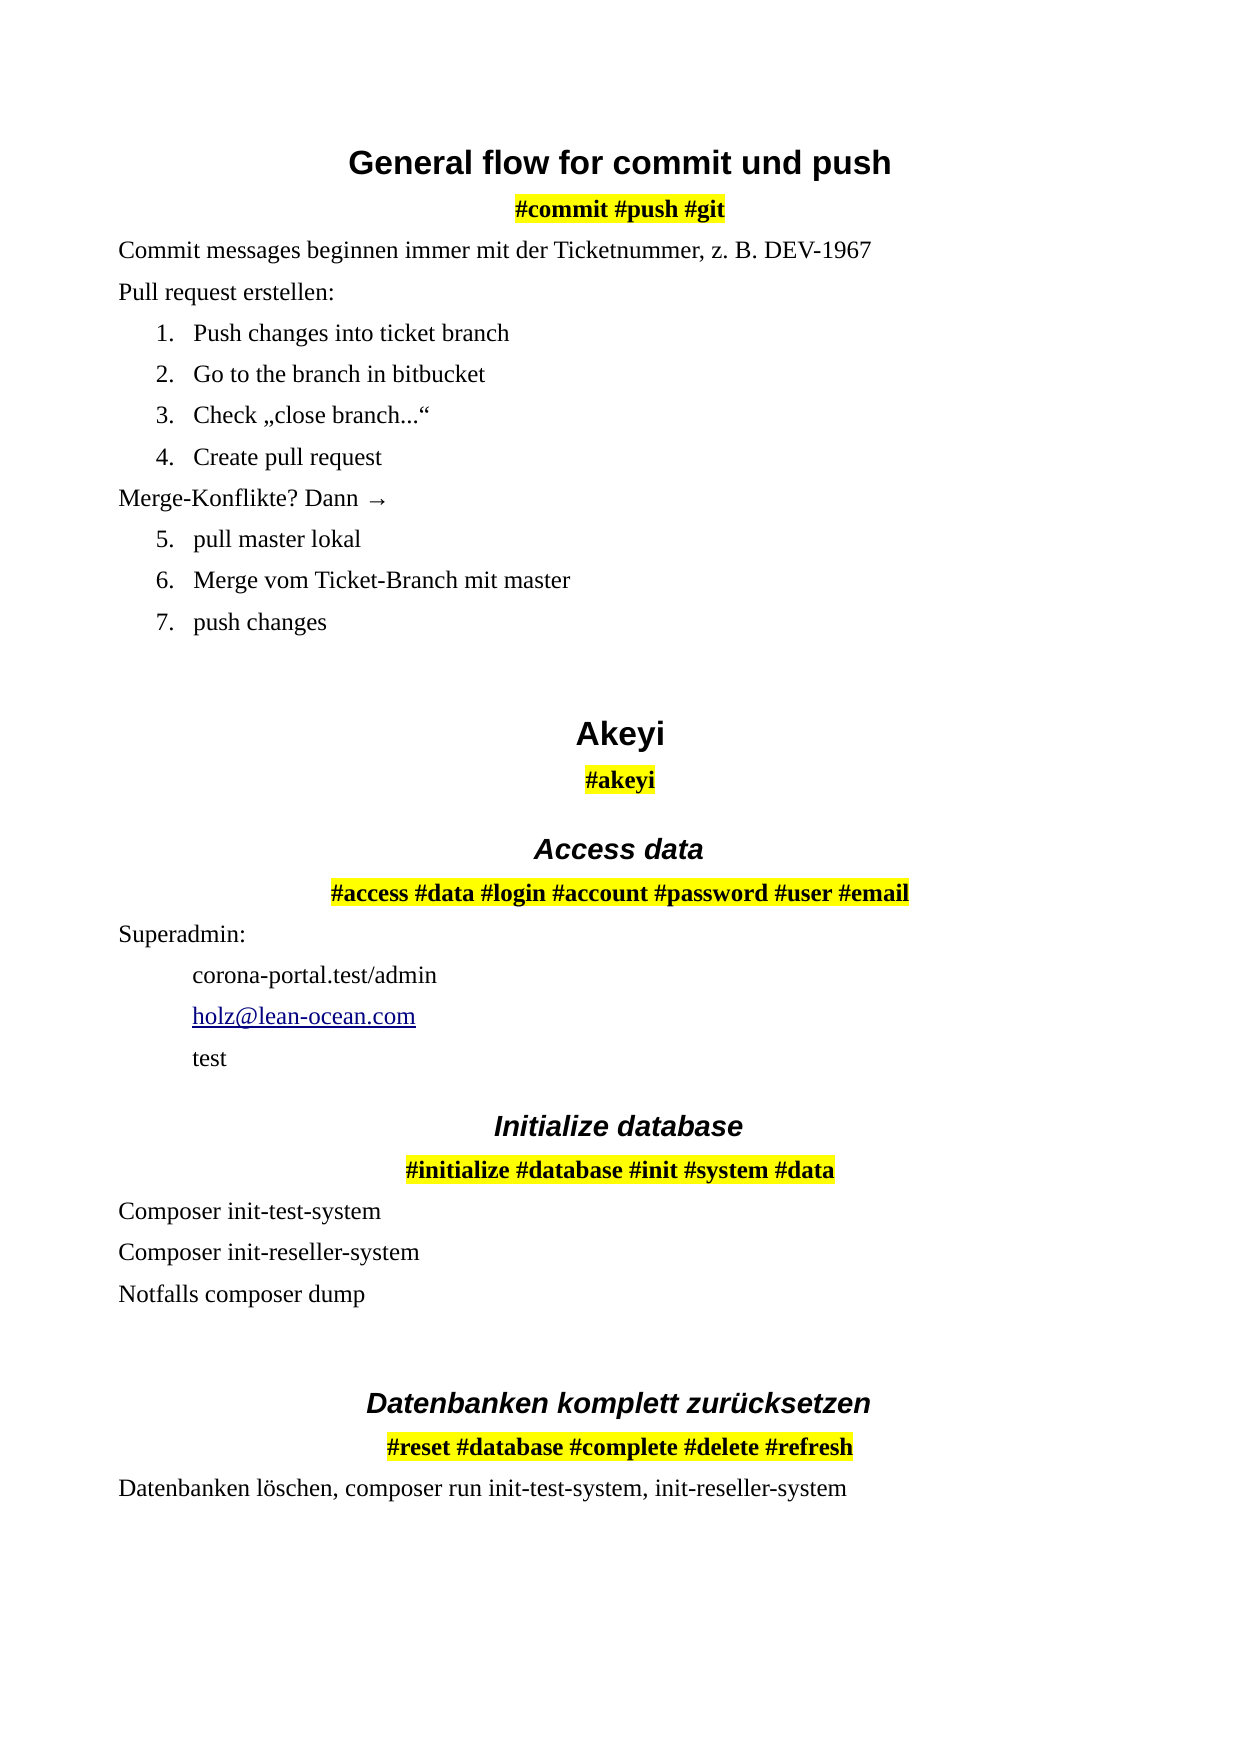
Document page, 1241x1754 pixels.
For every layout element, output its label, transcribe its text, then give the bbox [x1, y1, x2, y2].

text #initialize #database #init #system #data [118, 1155, 1122, 1184]
text #reset #database #complete #delete #refresh [118, 1432, 1122, 1461]
subtitle General flow for commit und push [118, 143, 1122, 182]
text Commit messages beginnen immer mit der Ticketnummer, z. B. DEV-1967 [118, 236, 1122, 264]
list push changes [156, 607, 1122, 636]
subtitle Initialize database [118, 1109, 1122, 1142]
text Merge-Konflikte? Dann → [118, 483, 1122, 512]
list Create pull request [156, 442, 1122, 471]
text #commit #push #git [118, 194, 1122, 223]
text Composer init-test-system [118, 1196, 1122, 1225]
text Datenbanken löschen, composer run init-test-system, init-reseller-system [118, 1473, 1122, 1502]
text test [118, 1043, 1122, 1071]
text #akeyi [118, 765, 1122, 794]
list Check „close branch...“ [156, 401, 1122, 429]
list Push changes into ticket branch [156, 318, 1122, 347]
subtitle Datenbanken komplett zurücksetzen [118, 1386, 1122, 1420]
text Superadmin: [118, 919, 1122, 948]
list Merge vom Ticket-Branch mit master [156, 566, 1122, 594]
text corona-portal.test/admin [118, 960, 1122, 989]
list Go to the branch in bitbucket [156, 359, 1122, 388]
subtitle Akeyi [118, 714, 1122, 753]
text holz@lean-ocean.com [118, 1001, 1122, 1030]
text Composer init-reseller-system [118, 1237, 1122, 1266]
text Notfalls composer dump [118, 1279, 1122, 1307]
subtitle Access data [118, 832, 1122, 865]
text Pull request erstellen: [118, 277, 1122, 306]
list pull master lokal [156, 524, 1122, 553]
text #access #data #login #account #password #user #email [118, 878, 1122, 906]
